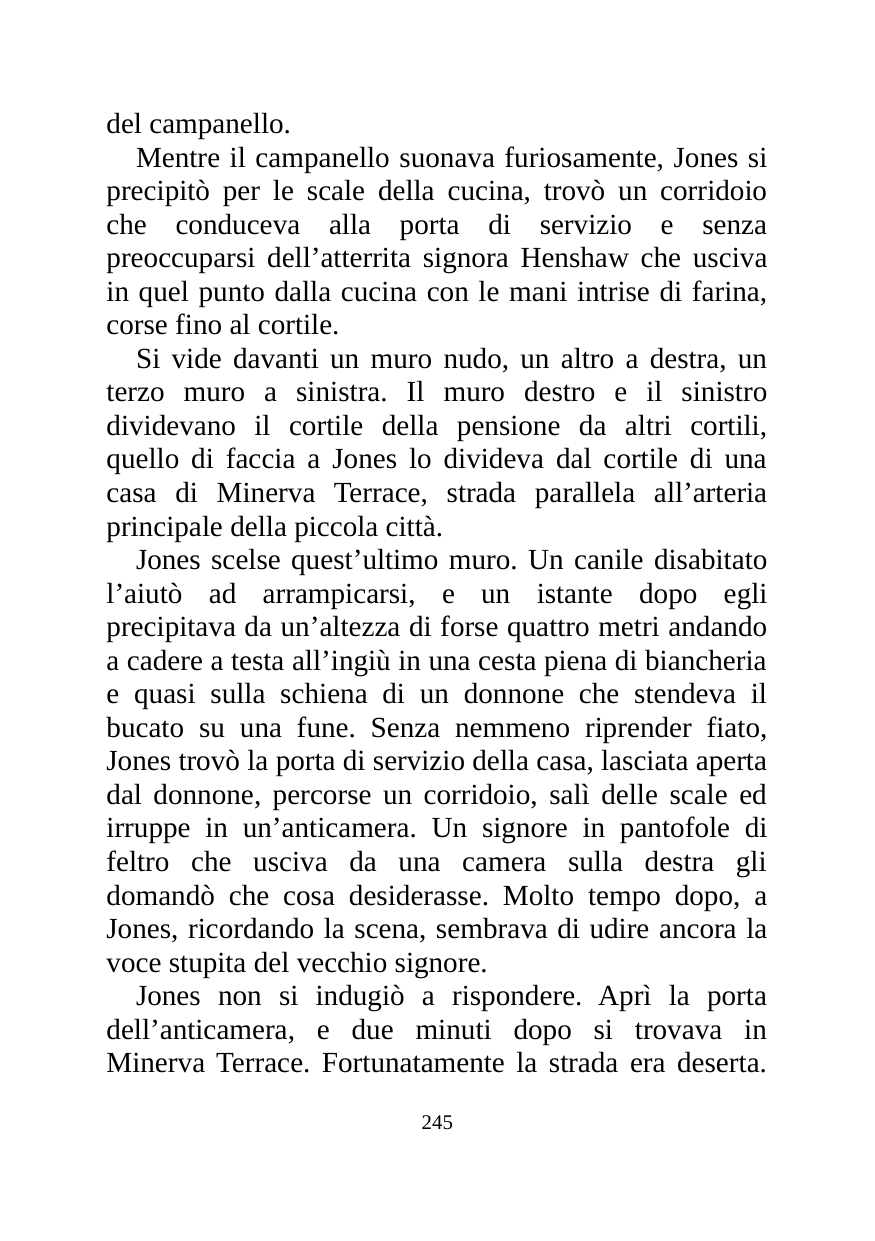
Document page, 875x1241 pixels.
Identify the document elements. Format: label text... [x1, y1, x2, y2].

text Jones scelse quest’ultimo muro. Un canile disabitato l’aiutò ad arrampicarsi, e un istante dopo egli precipitava da un’altezza di forse quattro metri andando a cadere a testa all’ingiù in una cesta piena di biancheria e quasi sulla schiena di un donnone che stendeva il bucato su una fune. Senza nemmeno riprender fiato, Jones trovò la porta di servizio della casa, lasciata aperta dal donnone, percorse un corridoio, salì delle scale ed irruppe in un’anticamera. Un signore in pantofole di feltro che usciva da una camera sulla destra gli domandò che cosa desiderasse. Molto tempo dopo, a Jones, ricordando la scena, sembrava di udire ancora la voce stupita del vecchio signore. [106, 542, 768, 978]
text Jones non si indugiò a rispondere. Aprì la porta dell’anticamera, e due minuti dopo si trovava in Minerva Terrace. Fortunatamente la strada era deserta. [106, 978, 768, 1079]
text Mentre il campanello suonava furiosamente, Jones si precipitò per le scale della cucina, trovò un corridoio che conduceva alla porta di servizio e senza preoccuparsi dell’atterrita signora Henshaw che usciva in quel punto dalla cucina con le mani intrise di farina, corse fino al cortile. [106, 140, 768, 341]
text Si vide davanti un muro nudo, un altro a destra, un terzo muro a sinistra. Il muro destro e il sinistro dividevano il cortile della pensione da altri cortili, quello di faccia a Jones lo divideva dal cortile di una casa di Minerva Terrace, strada parallela all’arteria principale della piccola città. [106, 341, 768, 542]
text del campanello. [106, 106, 768, 140]
